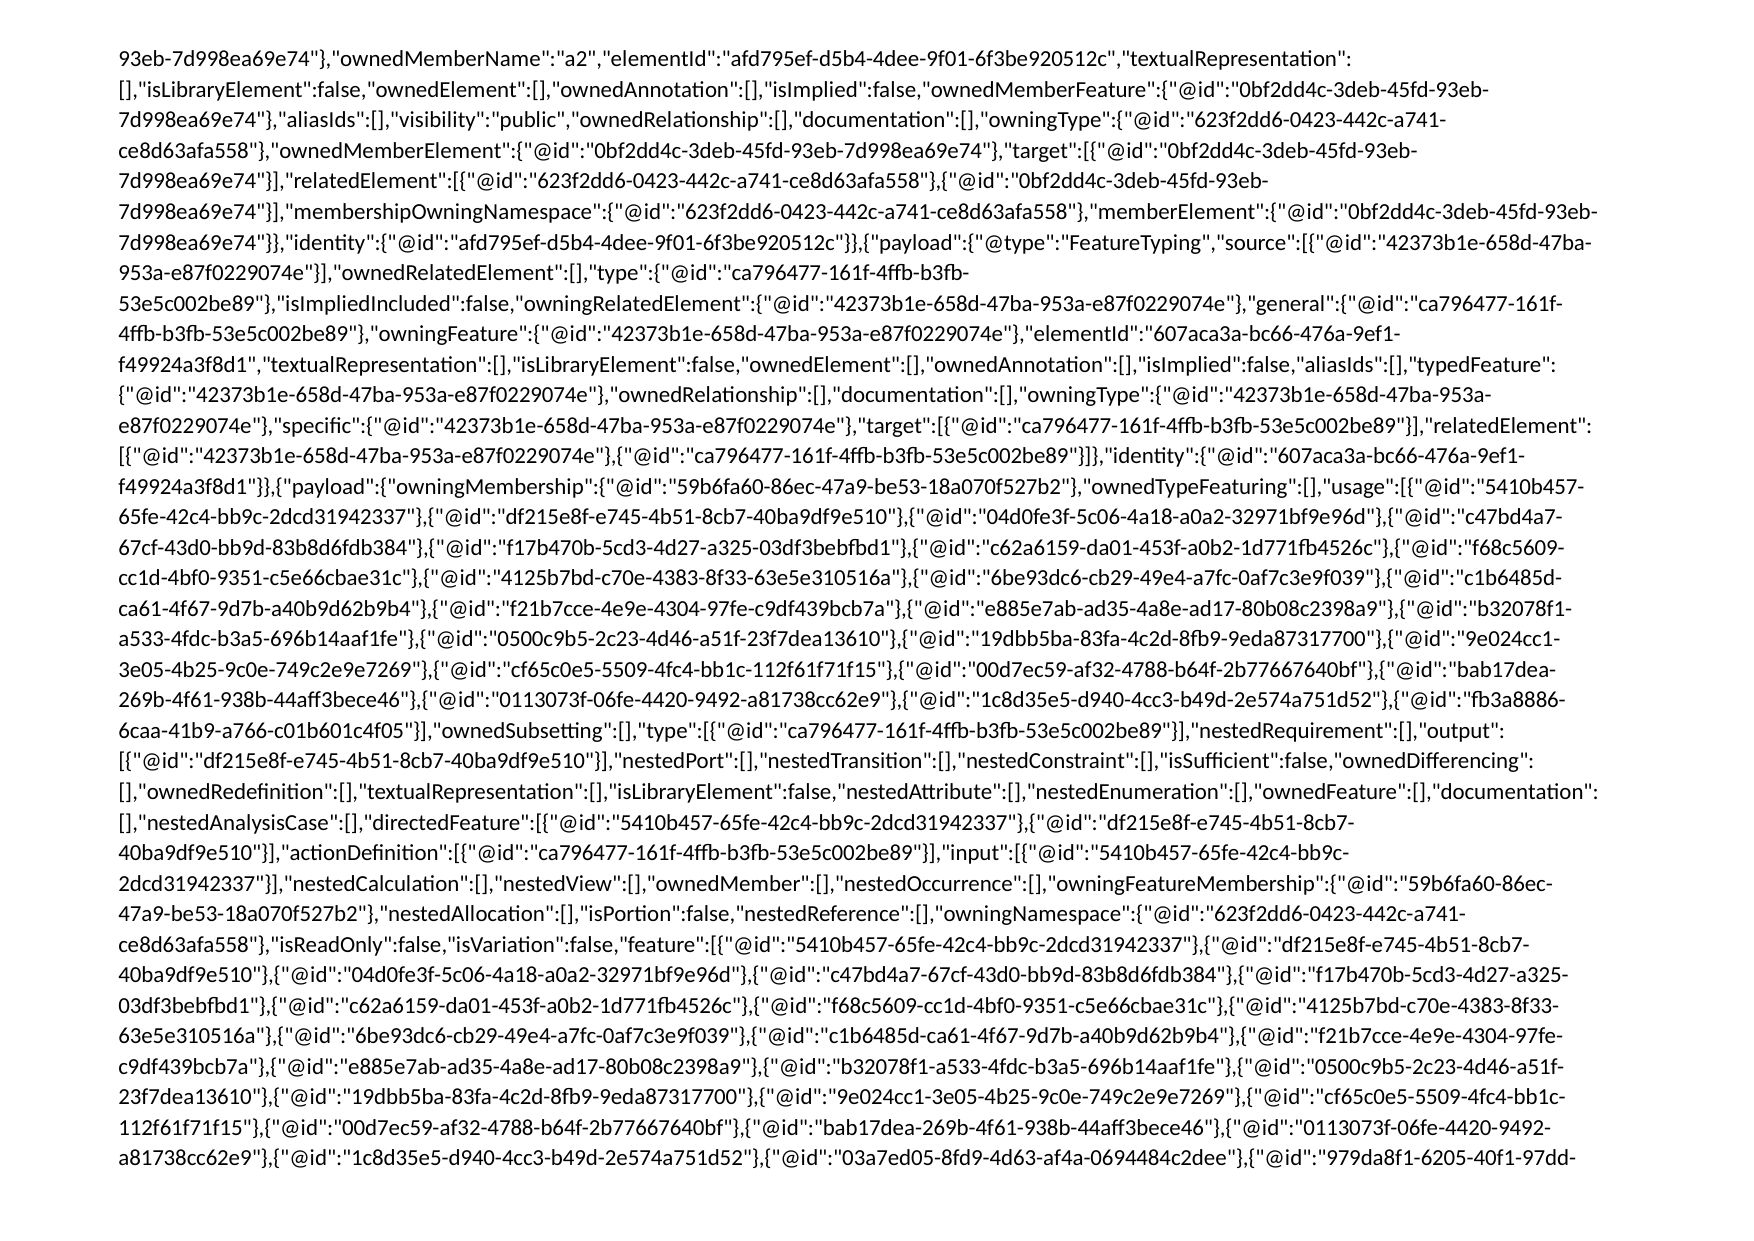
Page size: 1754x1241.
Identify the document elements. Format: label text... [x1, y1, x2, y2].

text 93eb-7d998ea69e74"},"ownedMemberName":"a2","elementId":"afd795ef-d5b4-4dee-9f01-6f3be920512c","textualRepresentation":[],"isLibraryElement":false,"ownedElement":[],"ownedAnnotation":[],"isImplied":false,"ownedMemberFeature":{"@id":"0bf2dd4c-3deb-45fd-93eb-7d998ea69e74"},"aliasIds":[],"visibility":"public","ownedRelationship":[],"documentation":[],"owningType":{"@id":"623f2dd6-0423-442c-a741-ce8d63afa558"},"ownedMemberElement":{"@id":"0bf2dd4c-3deb-45fd-93eb-7d998ea69e74"},"target":[{"@id":"0bf2dd4c-3deb-45fd-93eb-7d998ea69e74"}],"relatedElement":[{"@id":"623f2dd6-0423-442c-a741-ce8d63afa558"},{"@id":"0bf2dd4c-3deb-45fd-93eb-7d998ea69e74"}],"membershipOwningNamespace":{"@id":"623f2dd6-0423-442c-a741-ce8d63afa558"},"memberElement":{"@id":"0bf2dd4c-3deb-45fd-93eb-7d998ea69e74"}},"identity":{"@id":"afd795ef-d5b4-4dee-9f01-6f3be920512c"}},{"payload":{"@type":"FeatureTyping","source":[{"@id":"42373b1e-658d-47ba-953a-e87f0229074e"}],"ownedRelatedElement":[],"type":{"@id":"ca796477-161f-4ffb-b3fb-53e5c002be89"},"isImpliedIncluded":false,"owningRelatedElement":{"@id":"42373b1e-658d-47ba-953a-e87f0229074e"},"general":{"@id":"ca796477-161f-4ffb-b3fb-53e5c002be89"},"owningFeature":{"@id":"42373b1e-658d-47ba-953a-e87f0229074e"},"elementId":"607aca3a-bc66-476a-9ef1-f49924a3f8d1","textualRepresentation":[],"isLibraryElement":false,"ownedElement":[],"ownedAnnotation":[],"isImplied":false,"aliasIds":[],"typedFeature":{"@id":"42373b1e-658d-47ba-953a-e87f0229074e"},"ownedRelationship":[],"documentation":[],"owningType":{"@id":"42373b1e-658d-47ba-953a-e87f0229074e"},"specific":{"@id":"42373b1e-658d-47ba-953a-e87f0229074e"},"target":[{"@id":"ca796477-161f-4ffb-b3fb-53e5c002be89"}],"relatedElement":[{"@id":"42373b1e-658d-47ba-953a-e87f0229074e"},{"@id":"ca796477-161f-4ffb-b3fb-53e5c002be89"}]},"identity":{"@id":"607aca3a-bc66-476a-9ef1-f49924a3f8d1"}},{"payload":{"owningMembership":{"@id":"59b6fa60-86ec-47a9-be53-18a070f527b2"},"ownedTypeFeaturing":[],"usage":[{"@id":"5410b457-65fe-42c4-bb9c-2dcd31942337"},{"@id":"df215e8f-e745-4b51-8cb7-40ba9df9e510"},{"@id":"04d0fe3f-5c06-4a18-a0a2-32971bf9e96d"},{"@id":"c47bd4a7-67cf-43d0-bb9d-83b8d6fdb384"},{"@id":"f17b470b-5cd3-4d27-a325-03df3bebfbd1"},{"@id":"c62a6159-da01-453f-a0b2-1d771fb4526c"},{"@id":"f68c5609-cc1d-4bf0-9351-c5e66cbae31c"},{"@id":"4125b7bd-c70e-4383-8f33-63e5e310516a"},{"@id":"6be93dc6-cb29-49e4-a7fc-0af7c3e9f039"},{"@id":"c1b6485d-ca61-4f67-9d7b-a40b9d62b9b4"},{"@id":"f21b7cce-4e9e-4304-97fe-c9df439bcb7a"},{"@id":"e885e7ab-ad35-4a8e-ad17-80b08c2398a9"},{"@id":"b32078f1-a533-4fdc-b3a5-696b14aaf1fe"},{"@id":"0500c9b5-2c23-4d46-a51f-23f7dea13610"},{"@id":"19dbb5ba-83fa-4c2d-8fb9-9eda87317700"},{"@id":"9e024cc1-3e05-4b25-9c0e-749c2e9e7269"},{"@id":"cf65c0e5-5509-4fc4-bb1c-112f61f71f15"},{"@id":"00d7ec59-af32-4788-b64f-2b77667640bf"},{"@id":"bab17dea-269b-4f61-938b-44aff3bece46"},{"@id":"0113073f-06fe-4420-9492-a81738cc62e9"},{"@id":"1c8d35e5-d940-4cc3-b49d-2e574a751d52"},{"@id":"fb3a8886-6caa-41b9-a766-c01b601c4f05"}],"ownedSubsetting":[],"type":[{"@id":"ca796477-161f-4ffb-b3fb-53e5c002be89"}],"nestedRequirement":[],"output":[{"@id":"df215e8f-e745-4b51-8cb7-40ba9df9e510"}],"nestedPort":[],"nestedTransition":[],"nestedConstraint":[],"isSufficient":false,"ownedDifferencing":[],"ownedRedefinition":[],"textualRepresentation":[],"isLibraryElement":false,"nestedAttribute":[],"nestedEnumeration":[],"ownedFeature":[],"documentation":[],"nestedAnalysisCase":[],"directedFeature":[{"@id":"5410b457-65fe-42c4-bb9c-2dcd31942337"},{"@id":"df215e8f-e745-4b51-8cb7-40ba9df9e510"}],"actionDefinition":[{"@id":"ca796477-161f-4ffb-b3fb-53e5c002be89"}],"input":[{"@id":"5410b457-65fe-42c4-bb9c-2dcd31942337"}],"nestedCalculation":[],"nestedView":[],"ownedMember":[],"nestedOccurrence":[],"owningFeatureMembership":{"@id":"59b6fa60-86ec-47a9-be53-18a070f527b2"},"nestedAllocation":[],"isPortion":false,"nestedReference":[],"owningNamespace":{"@id":"623f2dd6-0423-442c-a741-ce8d63afa558"},"isReadOnly":false,"isVariation":false,"feature":[{"@id":"5410b457-65fe-42c4-bb9c-2dcd31942337"},{"@id":"df215e8f-e745-4b51-8cb7-40ba9df9e510"},{"@id":"04d0fe3f-5c06-4a18-a0a2-32971bf9e96d"},{"@id":"c47bd4a7-67cf-43d0-bb9d-83b8d6fdb384"},{"@id":"f17b470b-5cd3-4d27-a325-03df3bebfbd1"},{"@id":"c62a6159-da01-453f-a0b2-1d771fb4526c"},{"@id":"f68c5609-cc1d-4bf0-9351-c5e66cbae31c"},{"@id":"4125b7bd-c70e-4383-8f33-63e5e310516a"},{"@id":"6be93dc6-cb29-49e4-a7fc-0af7c3e9f039"},{"@id":"c1b6485d-ca61-4f67-9d7b-a40b9d62b9b4"},{"@id":"f21b7cce-4e9e-4304-97fe-c9df439bcb7a"},{"@id":"e885e7ab-ad35-4a8e-ad17-80b08c2398a9"},{"@id":"b32078f1-a533-4fdc-b3a5-696b14aaf1fe"},{"@id":"0500c9b5-2c23-4d46-a51f-23f7dea13610"},{"@id":"19dbb5ba-83fa-4c2d-8fb9-9eda87317700"},{"@id":"9e024cc1-3e05-4b25-9c0e-749c2e9e7269"},{"@id":"cf65c0e5-5509-4fc4-bb1c-112f61f71f15"},{"@id":"00d7ec59-af32-4788-b64f-2b77667640bf"},{"@id":"bab17dea-269b-4f61-938b-44aff3bece46"},{"@id":"0113073f-06fe-4420-9492-a81738cc62e9"},{"@id":"1c8d35e5-d940-4cc3-b49d-2e574a751d52"},{"@id":"03a7ed05-8fd9-4d63-af4a-0694484c2dee"},{"@id":"979da8f1-6205-40f1-97dd- [118, 44, 1606, 1172]
